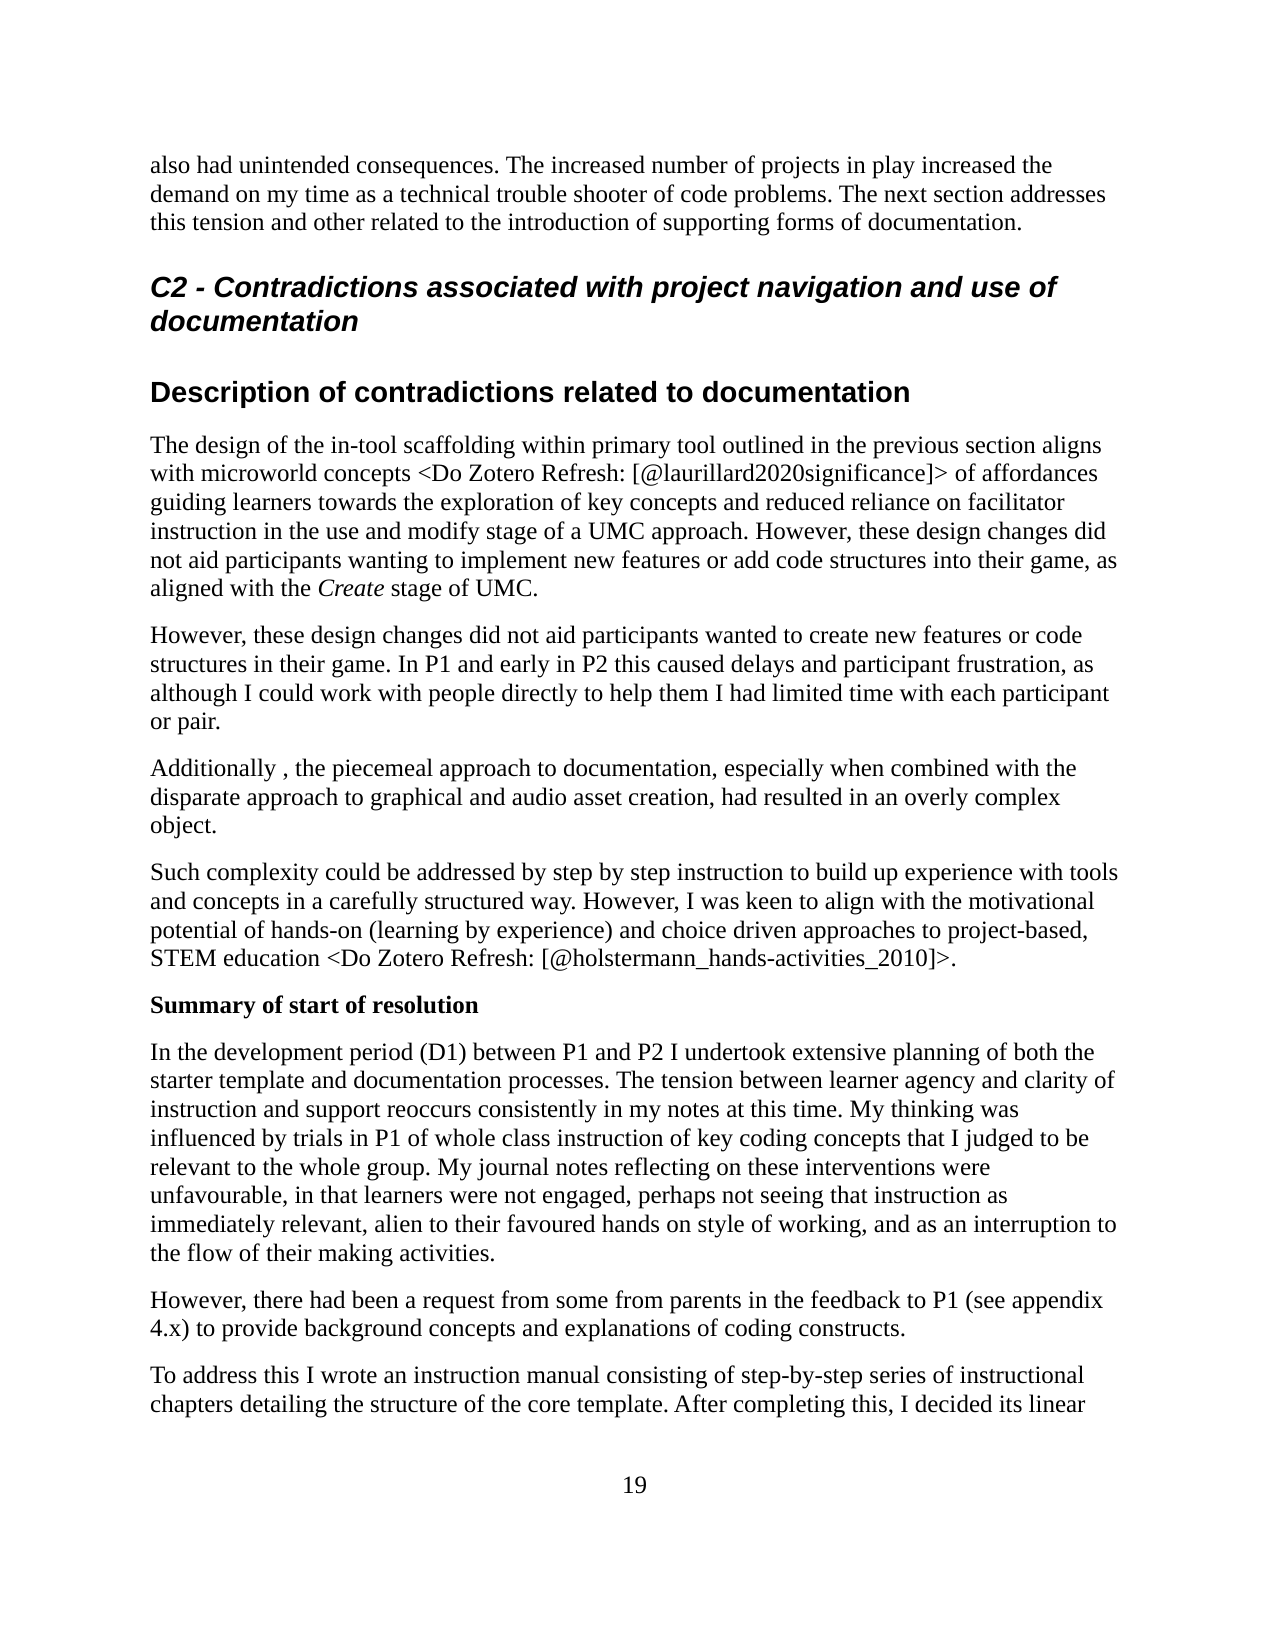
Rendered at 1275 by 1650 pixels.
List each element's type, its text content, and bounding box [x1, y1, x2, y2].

subtitle Description of contradictions related to documentation [150, 375, 1125, 408]
text Such complexity could be addressed by step by step instruction to build up experience with tools and concepts in a carefully structured way. However, I was keen to align with the motivational potential of hands-on (learning by experience) and choice driven approaches to project-based, STEM education <Do Zotero Refresh: [@holstermann_hands-activities_2010]>. [150, 857, 1125, 972]
text Summary of start of resolution [150, 990, 1125, 1019]
text However, these design changes did not aid participants wanted to create new features or code structures in their game. In P1 and early in P2 this caused delays and participant frustration, as although I could work with people directly to help them I had limited time with each participant or pair. [150, 620, 1125, 735]
text Additionally , the piecemeal approach to documentation, especially when combined with the disparate approach to graphical and audio asset creation, had resulted in an overly complex object. [150, 753, 1125, 839]
text To address this I wrote an instruction manual consisting of step-by-step series of instructional chapters detailing the structure of the core template. After completing this, I decided its linear [150, 1360, 1125, 1418]
text However, there had been a request from some from parents in the feedback to P1 (see appendix 4.x) to provide background concepts and explanations of coding constructs. [150, 1285, 1125, 1342]
text The design of the in-tool scaffolding within primary tool outlined in the previous section aligns with microworld concepts <Do Zotero Refresh: [@laurillard2020significance]> of affordances guiding learners towards the exploration of key concepts and reduced reliance on facilitator instruction in the use and modify stage of a UMC approach. However, these design changes did not aid participants wanting to implement new features or add code structures into their game, as aligned with the Create stage of UMC. [150, 430, 1125, 602]
text In the development period (D1) between P1 and P2 I undertook extensive planning of both the starter template and documentation processes. The tension between learner agency and clarity of instruction and support reoccurs consistently in my notes at this time. My thinking was influenced by trials in P1 of whole class instruction of key coding concepts that I judged to be relevant to the whole group. My journal notes reflecting on these interventions were unfavourable, in that learners were not engaged, perhaps not seeing that instruction as immediately relevant, alien to their favoured hands on style of working, and as an interruption to the flow of their making activities. [150, 1037, 1125, 1267]
subtitle C2 - Contradictions associated with project navigation and use of documentation [150, 270, 1125, 337]
text also had unintended consequences. The increased number of projects in play increased the demand on my time as a technical trouble shooter of code problems. The next section addresses this tension and other related to the introduction of supporting forms of documentation. [150, 150, 1125, 236]
